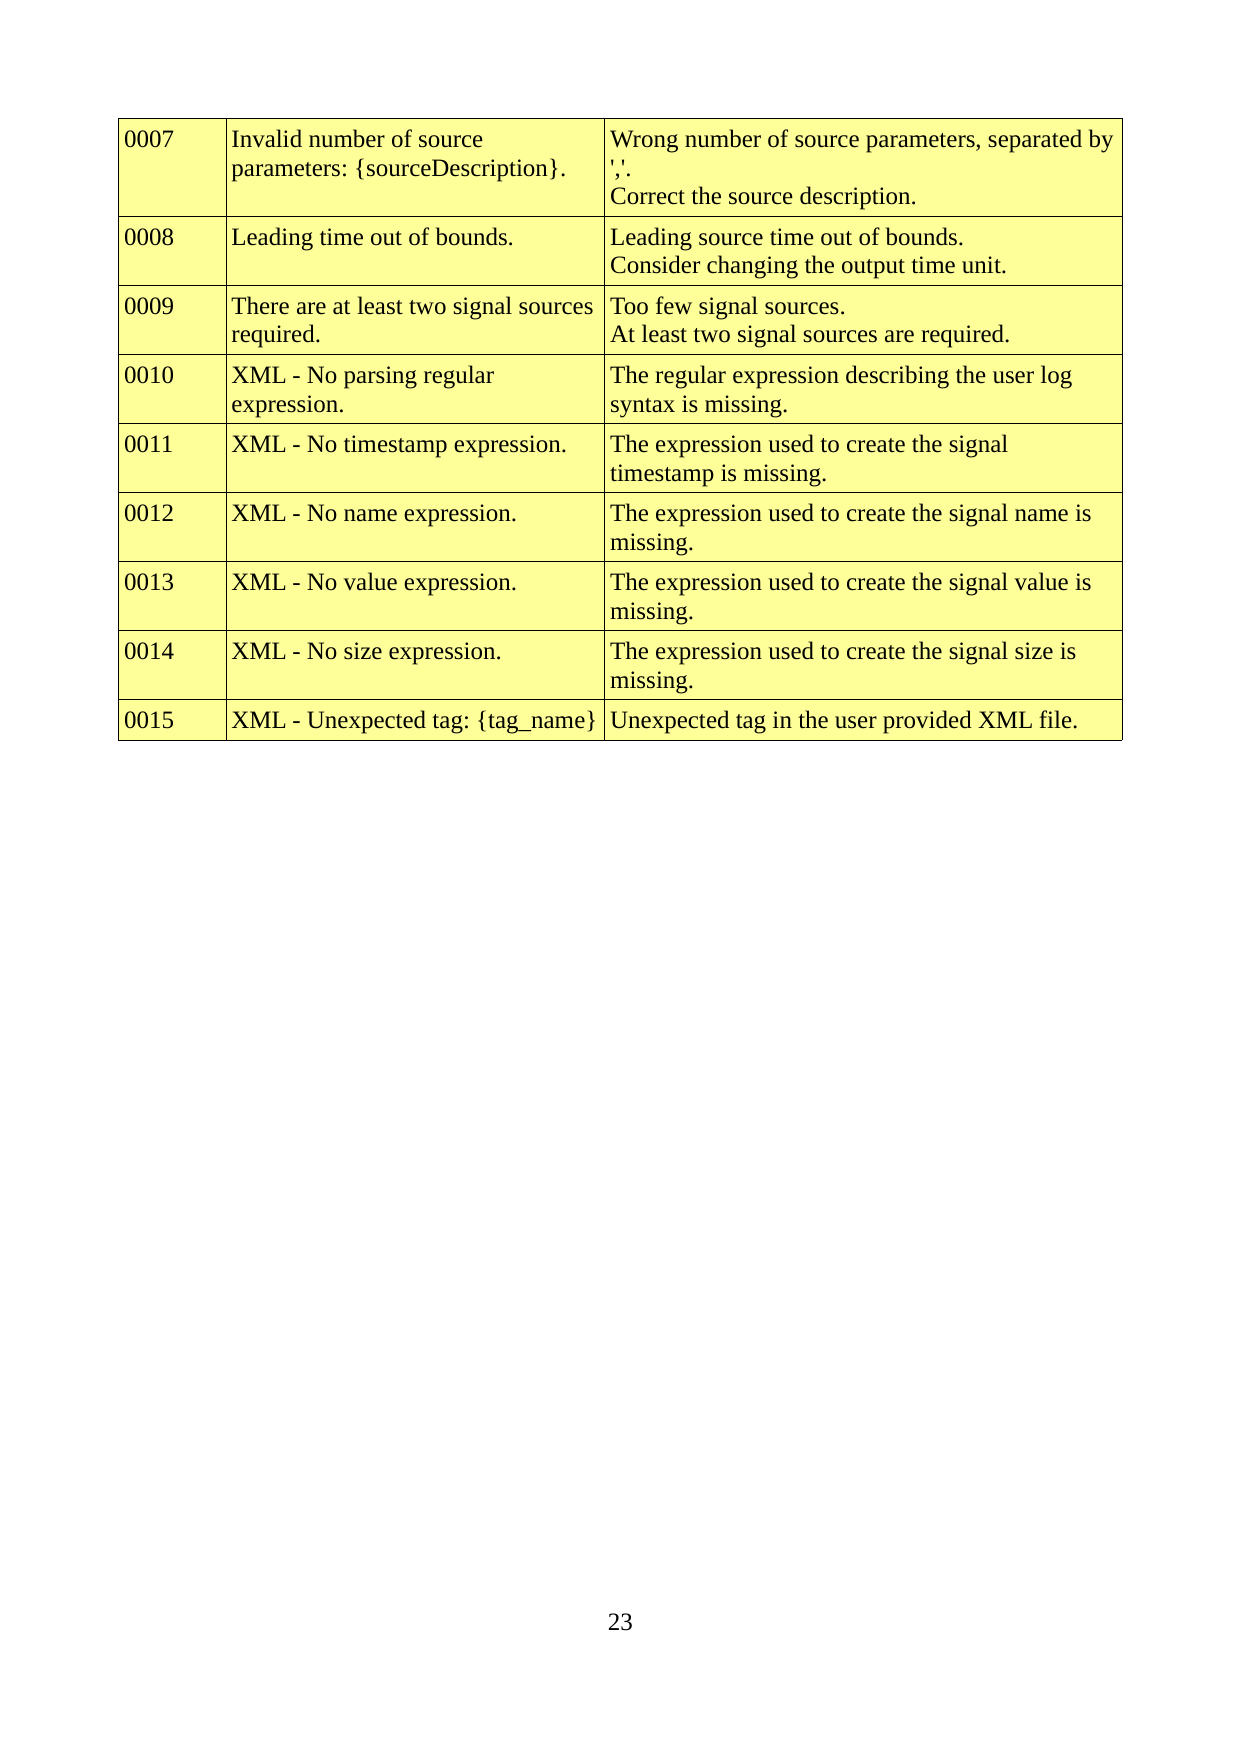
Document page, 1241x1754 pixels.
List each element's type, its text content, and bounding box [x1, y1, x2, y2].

table_cell Invalid number of source parameters: {sourceDescription}. [227, 119, 604, 216]
table_cell 0012 [119, 493, 226, 561]
table_cell The expression used to create the signal name is missing. [605, 493, 1122, 561]
table_cell 0013 [119, 562, 226, 630]
table_cell 0007 [119, 119, 226, 216]
table_cell Leading time out of bounds. [227, 217, 604, 285]
table_cell The expression used to create the signal size is missing. [605, 631, 1122, 699]
table_cell Leading source time out of bounds. Consider changing the output time unit. [605, 217, 1122, 285]
table_cell XML - No name expression. [227, 493, 604, 561]
table_cell XML - No parsing regular expression. [227, 355, 604, 423]
table_cell The regular expression describing the user log syntax is missing. [605, 355, 1122, 423]
table_cell Too few signal sources. At least two signal sources are required. [605, 286, 1122, 354]
table_cell 0011 [119, 424, 226, 492]
table_cell The expression used to create the signal timestamp is missing. [605, 424, 1122, 492]
table_cell Unexpected tag in the user provided XML file. [605, 700, 1122, 740]
table_cell The expression used to create the signal value is missing. [605, 562, 1122, 630]
table_cell XML - No timestamp expression. [227, 424, 604, 492]
table_cell There are at least two signal sources required. [227, 286, 604, 354]
table_cell Wrong number of source parameters, separated by ','. Correct the source description. [605, 119, 1122, 216]
table_cell 0015 [119, 700, 226, 740]
table_cell XML - Unexpected tag: {tag_name} [227, 700, 604, 740]
table_cell XML - No size expression. [227, 631, 604, 699]
table_cell XML - No value expression. [227, 562, 604, 630]
table_cell 0009 [119, 286, 226, 354]
table_cell 0010 [119, 355, 226, 423]
table_cell 0014 [119, 631, 226, 699]
table_cell 0008 [119, 217, 226, 285]
